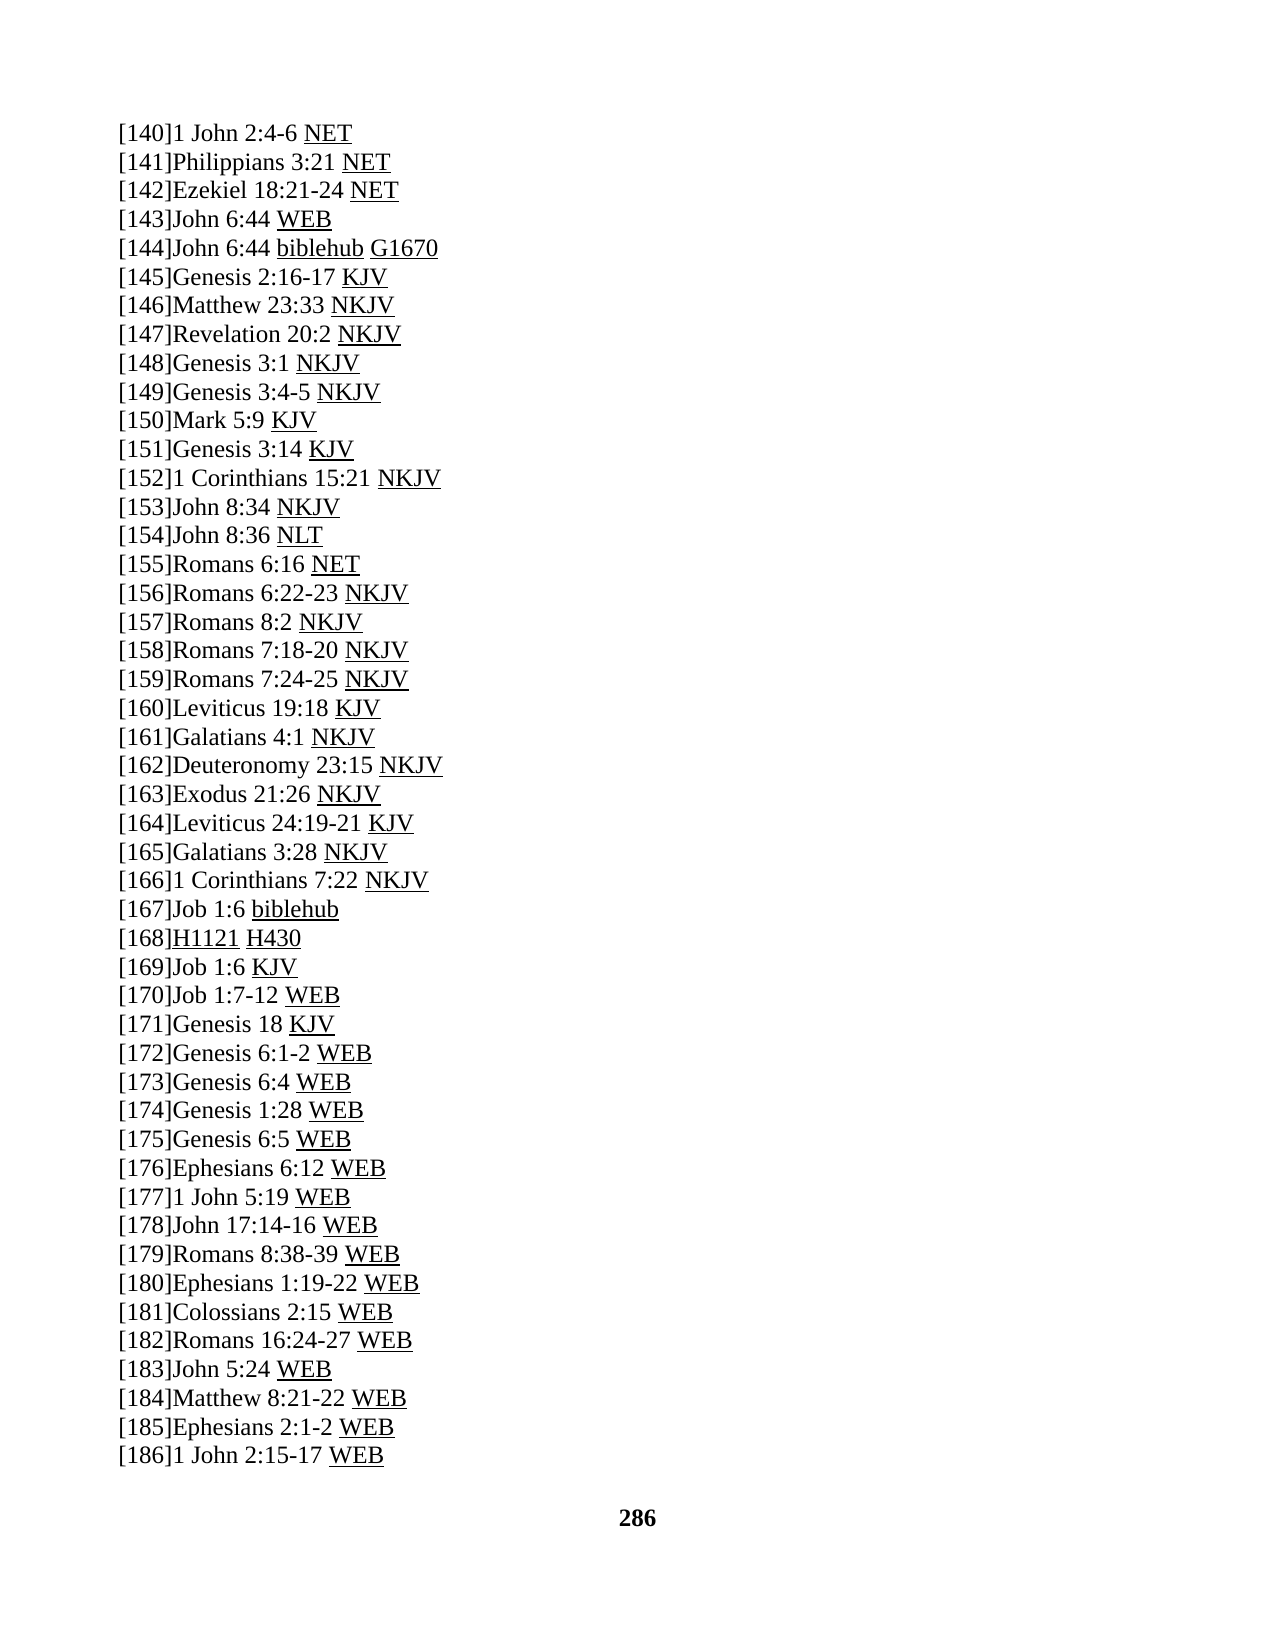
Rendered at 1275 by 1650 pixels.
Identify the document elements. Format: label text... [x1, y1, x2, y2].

text John 6:44 biblehub G1670 [118, 233, 1157, 262]
text Ephesians 2:1-2 WEB [118, 1412, 1157, 1441]
text Romans 7:18-20 NKJV [118, 636, 1157, 664]
text 1 Corinthians 15:21 NKJV [118, 463, 1157, 492]
text 1 John 2:4-6 NET [118, 118, 1157, 147]
text Matthew 8:21-22 WEB [118, 1383, 1157, 1412]
text Genesis 6:1-2 WEB [118, 1038, 1157, 1067]
text John 8:36 NLT [118, 521, 1157, 549]
text Romans 7:24-25 NKJV [118, 664, 1157, 693]
text Exodus 21:26 NKJV [118, 779, 1157, 808]
text Ezekiel 18:21-24 NET [118, 176, 1157, 204]
text Romans 6:16 NET [118, 549, 1157, 578]
text Job 1:7-12 WEB [118, 981, 1157, 1009]
text Colossians 2:15 WEB [118, 1297, 1157, 1326]
text Revelation 20:2 NKJV [118, 319, 1157, 348]
text Leviticus 19:18 KJV [118, 693, 1157, 722]
text Matthew 23:33 NKJV [118, 291, 1157, 319]
text 1 John 5:19 WEB [118, 1182, 1157, 1211]
text Genesis 3:14 KJV [118, 434, 1157, 463]
text Ephesians 1:19-22 WEB [118, 1268, 1157, 1297]
text Genesis 18 KJV [118, 1009, 1157, 1038]
text Job 1:6 biblehub [118, 894, 1157, 923]
text Genesis 2:16-17 KJV [118, 262, 1157, 291]
text 1 John 2:15-17 WEB [118, 1441, 1157, 1469]
text Philippians 3:21 NET [118, 147, 1157, 176]
text Genesis 6:4 WEB [118, 1067, 1157, 1096]
text John 5:24 WEB [118, 1354, 1157, 1383]
text H1121 H430 [118, 923, 1157, 952]
text Romans 8:2 NKJV [118, 607, 1157, 636]
text Genesis 6:5 WEB [118, 1124, 1157, 1153]
text Genesis 3:1 NKJV [118, 348, 1157, 377]
text Ephesians 6:12 WEB [118, 1153, 1157, 1182]
text Deuteronomy 23:15 NKJV [118, 751, 1157, 779]
text Mark 5:9 KJV [118, 406, 1157, 434]
text Galatians 4:1 NKJV [118, 722, 1157, 751]
text 1 Corinthians 7:22 NKJV [118, 866, 1157, 894]
text Genesis 3:4-5 NKJV [118, 377, 1157, 406]
text John 17:14-16 WEB [118, 1211, 1157, 1239]
text Job 1:6 KJV [118, 952, 1157, 981]
text Romans 8:38-39 WEB [118, 1239, 1157, 1268]
text Romans 6:22-23 NKJV [118, 578, 1157, 607]
text Leviticus 24:19-21 KJV [118, 808, 1157, 837]
text Romans 16:24-27 WEB [118, 1326, 1157, 1354]
text Genesis 1:28 WEB [118, 1096, 1157, 1124]
text Galatians 3:28 NKJV [118, 837, 1157, 866]
text John 6:44 WEB [118, 204, 1157, 233]
text John 8:34 NKJV [118, 492, 1157, 521]
